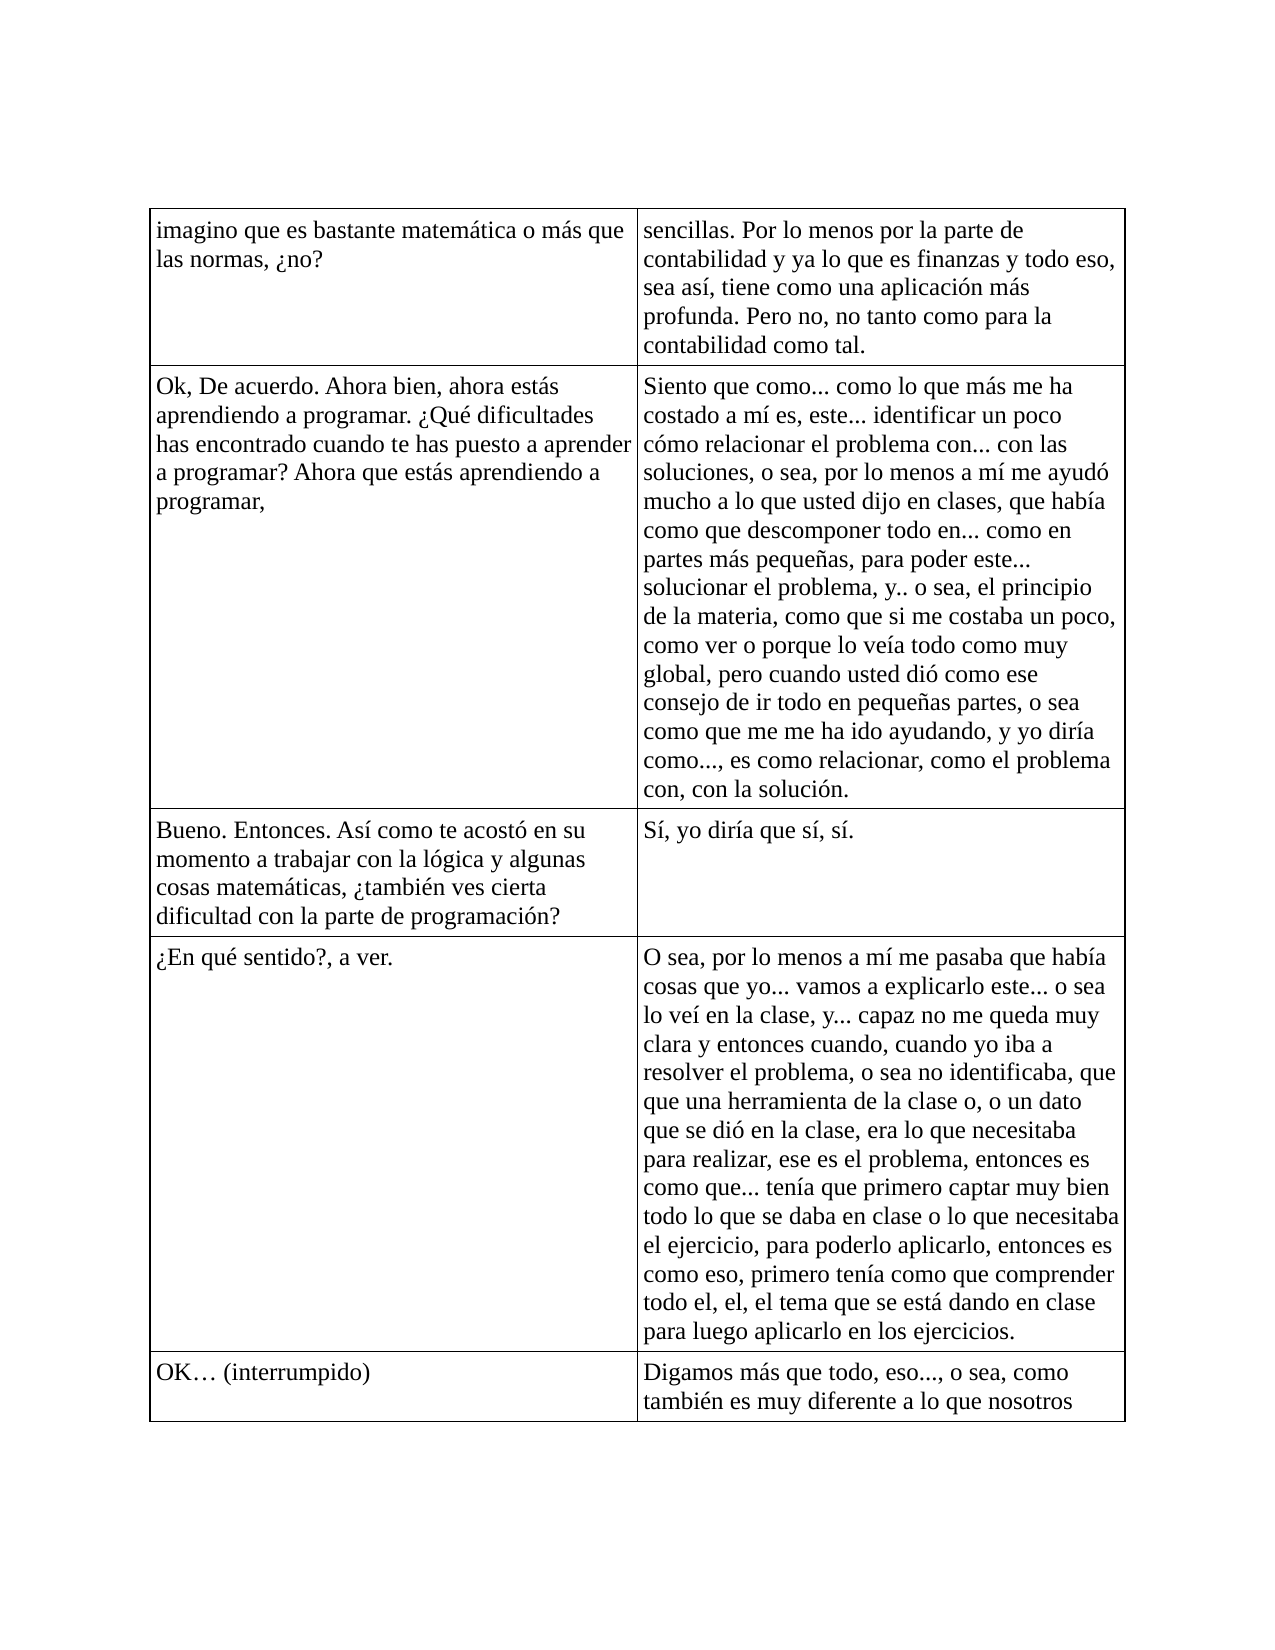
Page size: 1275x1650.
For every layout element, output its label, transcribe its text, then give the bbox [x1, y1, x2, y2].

table_cell ¿En qué sentido?, a ver. [151, 937, 637, 1351]
table_cell Digamos más que todo, eso..., o sea, como también es muy diferente a lo que nosotros [638, 1352, 1124, 1421]
table_cell Bueno. Entonces. Así como te acostó en su momento a trabajar con la lógica y algunas cosas matemáticas, ¿también ves cierta dificultad con la parte de programación? [151, 809, 637, 936]
table_cell imagino que es bastante matemática o más que las normas, ¿no? [151, 209, 637, 364]
table_cell OK… (interrumpido) [151, 1352, 637, 1421]
table_cell O sea, por lo menos a mí me pasaba que había cosas que yo... vamos a explicarlo este... o sea lo veí en la clase, y... capaz no me queda muy clara y entonces cuando, cuando yo iba a resolver el problema, o sea no identificaba, que que una herramienta de la clase o, o un dato que se dió en la clase, era lo que necesitaba para realizar, ese es el problema, entonces es como que... tenía que primero captar muy bien todo lo que se daba en clase o lo que necesitaba el ejercicio, para poderlo aplicarlo, entonces es como eso, primero tenía como que comprender todo el, el, el tema que se está dando en clase para luego aplicarlo en los ejercicios. [638, 937, 1124, 1351]
table_cell Ok, De acuerdo. Ahora bien, ahora estás aprendiendo a programar. ¿Qué dificultades has encontrado cuando te has puesto a aprender a programar? Ahora que estás aprendiendo a programar, [151, 366, 637, 808]
table_cell sencillas. Por lo menos por la parte de contabilidad y ya lo que es finanzas y todo eso, sea así, tiene como una aplicación más profunda. Pero no, no tanto como para la contabilidad como tal. [638, 209, 1124, 364]
table_cell Sí, yo diría que sí, sí. [638, 809, 1124, 936]
table_cell Siento que como... como lo que más me ha costado a mí es, este... identificar un poco cómo relacionar el problema con... con las soluciones, o sea, por lo menos a mí me ayudó mucho a lo que usted dijo en clases, que había como que descomponer todo en... como en partes más pequeñas, para poder este... solucionar el problema, y.. o sea, el principio de la materia, como que si me costaba un poco, como ver o porque lo veía todo como muy global, pero cuando usted dió como ese consejo de ir todo en pequeñas partes, o sea como que me me ha ido ayudando, y yo diría como..., es como relacionar, como el problema con, con la solución. [638, 366, 1124, 808]
